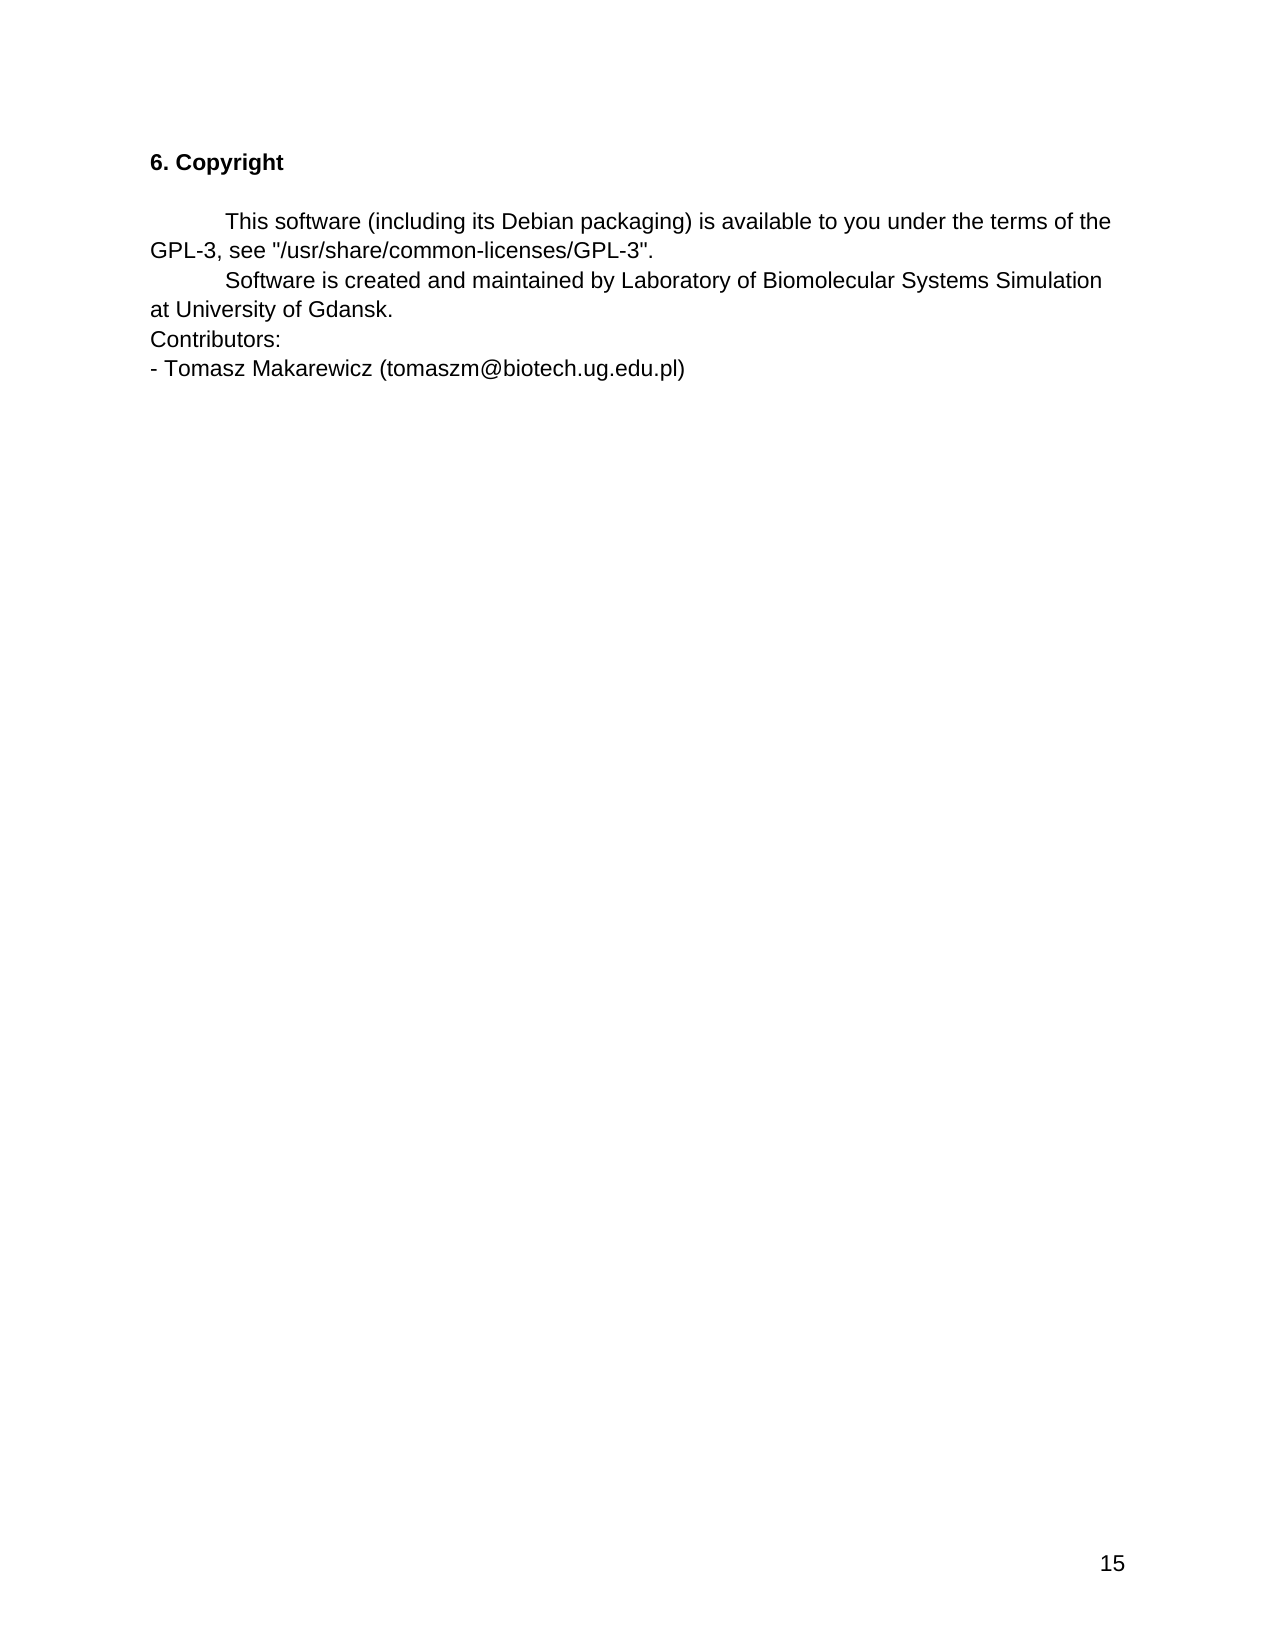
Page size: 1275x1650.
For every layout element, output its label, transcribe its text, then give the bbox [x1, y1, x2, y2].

text This software (including its Debian packaging) is available to you under the terms of the GPL-3, see "/usr/share/common-licenses/GPL-3". [150, 209, 1125, 264]
text Contributors: [150, 326, 1125, 352]
text 6. Copyright [150, 150, 1125, 176]
text Software is created and maintained by Laboratory of Biomolecular Systems Simulation at University of Gdansk. [150, 267, 1125, 322]
text - Tomasz Makarewicz (tomaszm@biotech.ug.edu.pl) [150, 356, 1125, 381]
